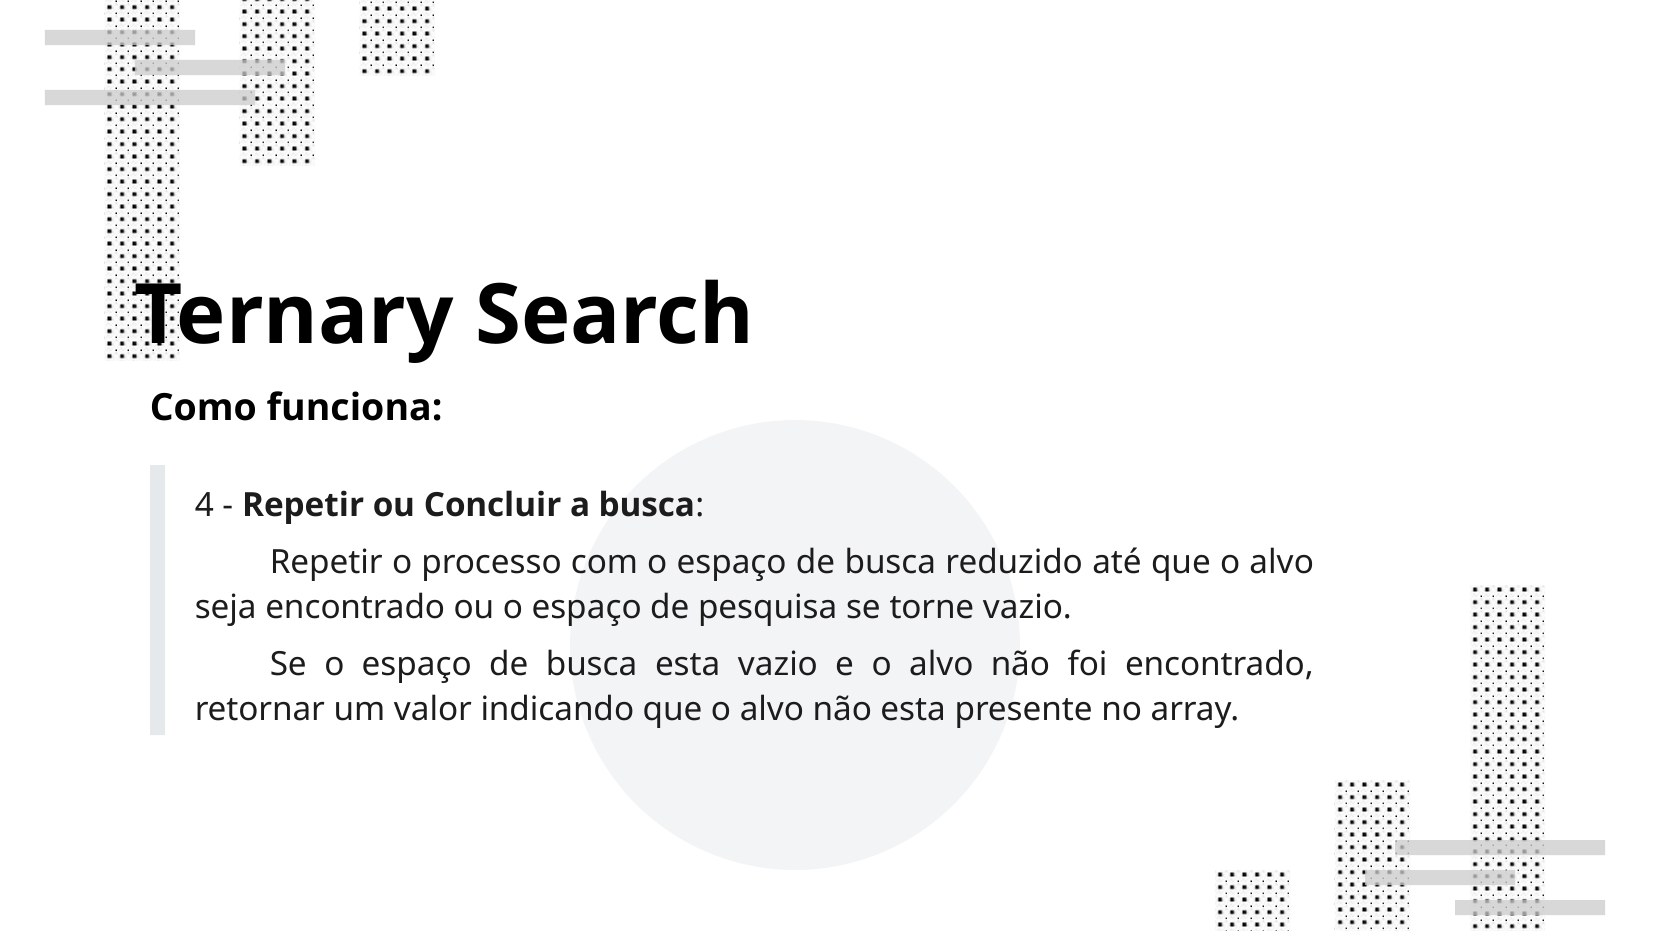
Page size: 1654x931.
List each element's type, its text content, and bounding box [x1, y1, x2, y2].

text_box Como funciona: [135, 372, 526, 490]
text_box Ternary Search [120, 246, 938, 489]
text_box 4 - Repetir ou Concluir a busca: Repetir o processo com o espaço de busca reduzido até que o alvo seja encontrado ou o espaço de pesquisa se torne vazio. Se o espaço de busca esta vazio e o alvo não foi encontrado, retornar um valor indicando que o alvo não esta presente no array. [180, 473, 1356, 841]
text_box [150, 465, 166, 736]
